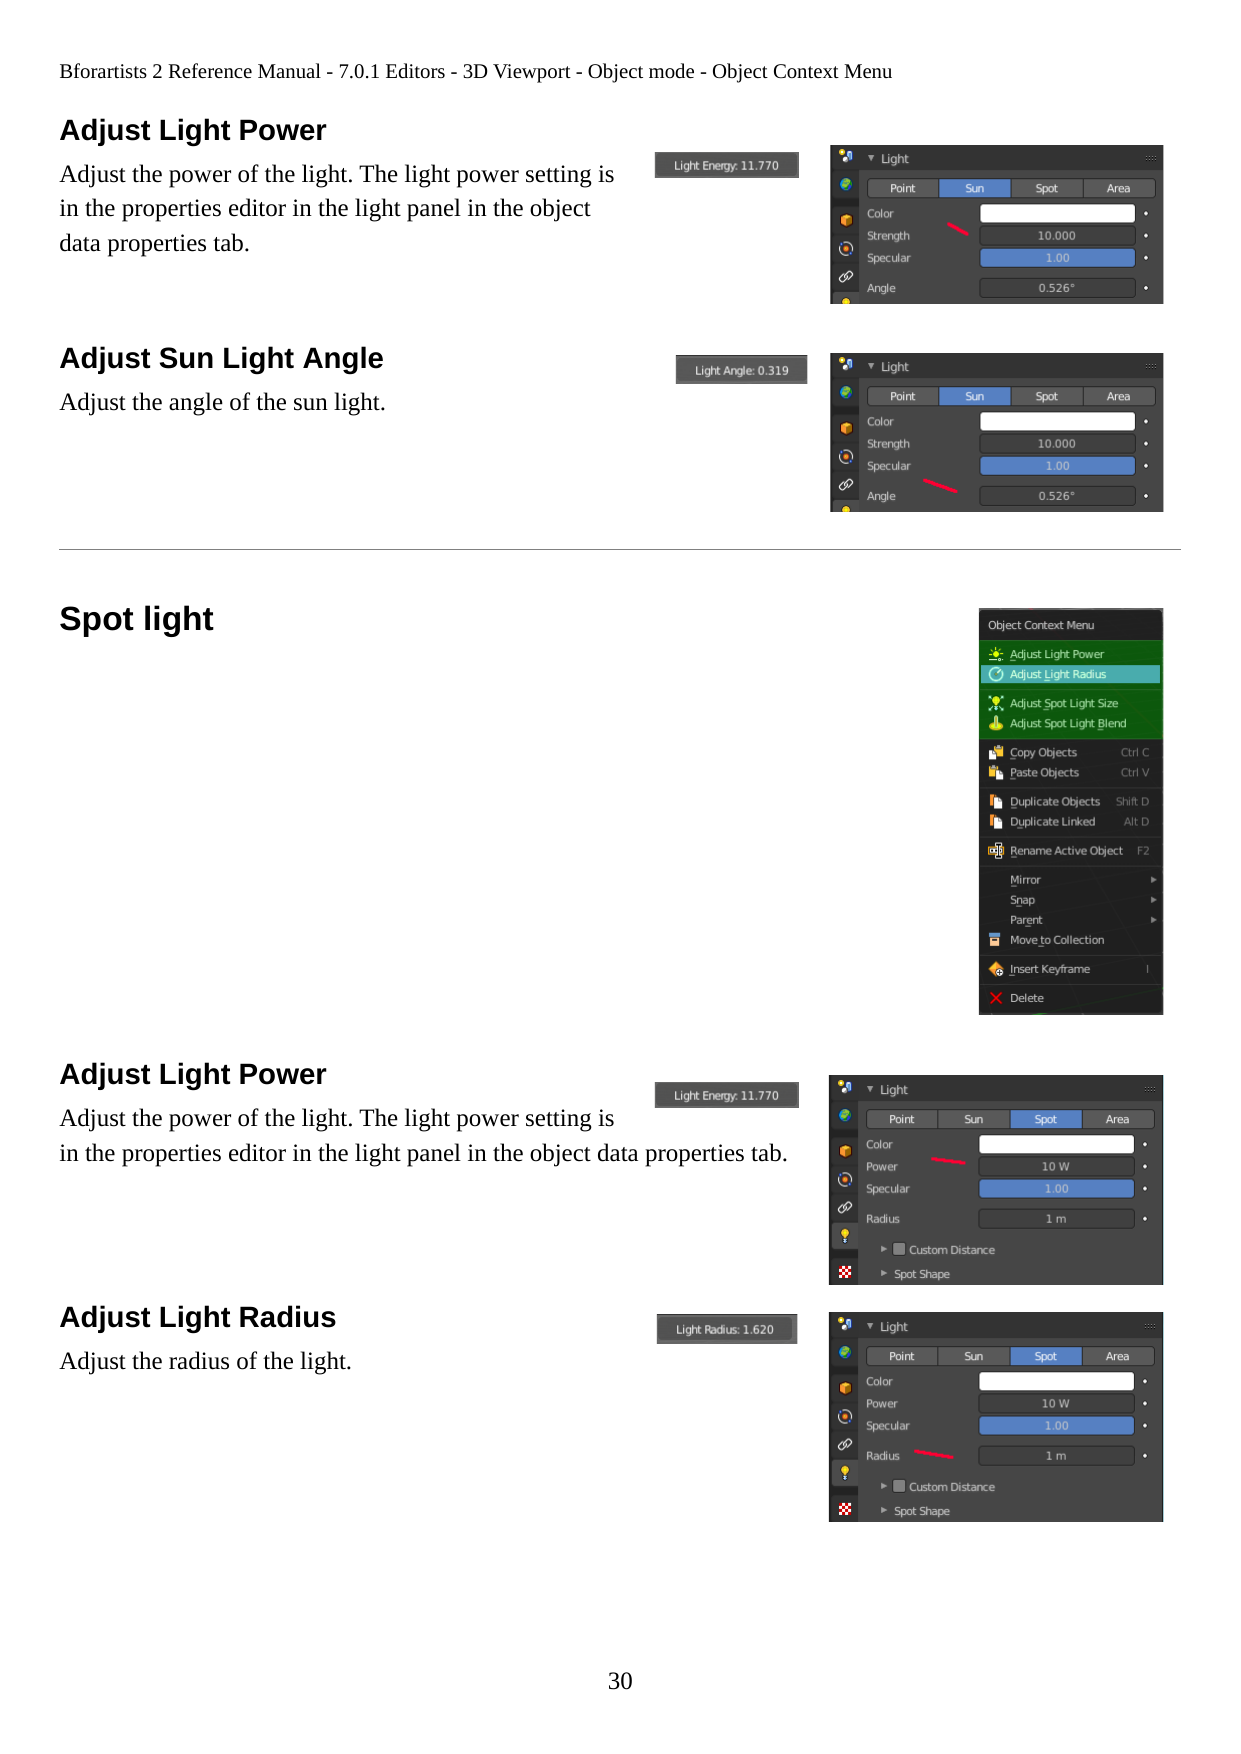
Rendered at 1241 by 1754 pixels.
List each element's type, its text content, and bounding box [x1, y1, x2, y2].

text Adjust the angle of the sun light. [59, 387, 830, 416]
picture [654, 152, 799, 178]
text Adjust the power of the light. The light power setting is in the properties editor in the light panel in the object data properties tab. [59, 159, 830, 257]
picture [654, 1082, 799, 1108]
subtitle Spot light [59, 599, 1181, 638]
picture [830, 145, 1164, 304]
picture [978, 608, 1164, 1015]
subtitle Adjust Light Power [59, 1057, 1181, 1091]
picture [675, 355, 808, 384]
subtitle Adjust Light Power [59, 113, 1181, 146]
text Adjust the radius of the light. [59, 1346, 828, 1375]
picture [828, 1312, 1164, 1522]
picture [830, 353, 1164, 512]
subtitle Adjust Sun Light Angle [59, 341, 1181, 374]
picture [828, 1075, 1164, 1285]
picture [656, 1314, 798, 1344]
subtitle Adjust Light Radius [59, 1300, 1181, 1333]
text Adjust the power of the light. The light power setting is in the properties editor in the light panel in the object data properties tab. [59, 1103, 828, 1167]
